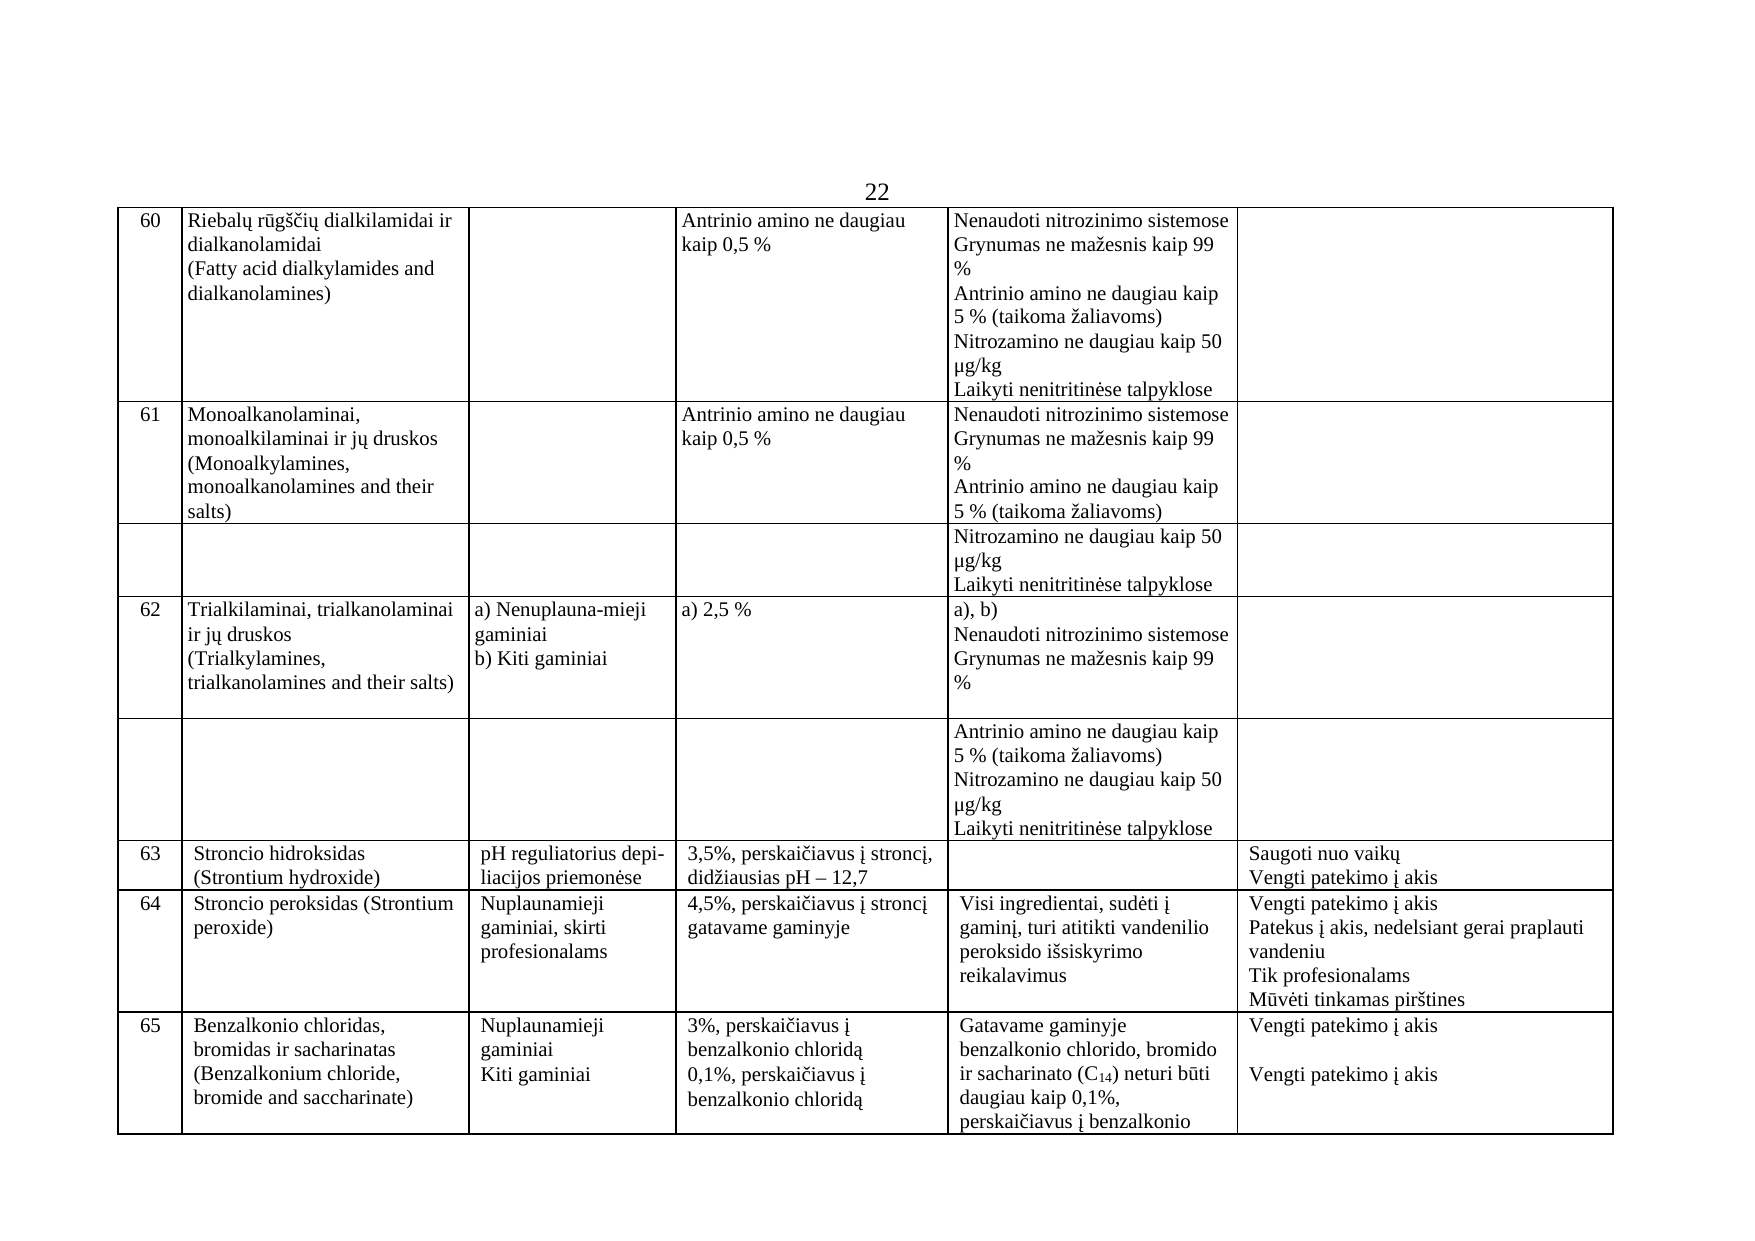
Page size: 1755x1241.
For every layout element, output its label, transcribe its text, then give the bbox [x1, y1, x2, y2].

table_cell Stroncio hidroksidas (Strontium hydroxide) [183, 841, 468, 889]
table_cell Gatavame gaminyje benzalkonio chlorido, bromido ir sacharinato (C14) neturi būti daugiau kaip 0,1%, perskaičiavus į benzalkonio [949, 1013, 1237, 1133]
table_cell 63 [119, 841, 181, 889]
table_cell Nitrozamino ne daugiau kaip 50 μg/kg Laikyti nenitritinėse talpyklose [949, 524, 1237, 596]
table_cell Antrinio amino ne daugiau kaip 0,5 % [677, 402, 947, 523]
table_cell 4,5%, perskaičiavus į stroncį gatavame gaminyje [677, 891, 947, 1011]
table_cell [1614, 596, 1754, 718]
table_cell Nuplaunamieji gaminiai [470, 1013, 675, 1061]
table_cell [1614, 840, 1754, 889]
table_cell 3,5%, perskaičiavus į stroncį, didžiausias pH – 12,7 [677, 841, 947, 889]
table_cell a), b) Nenaudoti nitrozinimo sistemose Grynumas ne mažesnis kaip 99 % [949, 597, 1237, 718]
table_cell Kiti gaminiai [470, 1061, 675, 1133]
table_cell [949, 841, 1237, 889]
table_cell [470, 402, 675, 523]
table_cell Visi ingredientai, sudėti į gaminį, turi atitikti vandenilio peroksido išsiskyrimo reikalavimus [949, 891, 1237, 1011]
table_cell [470, 208, 675, 401]
table_cell 0,1%, perskaičiavus į benzalkonio chloridą [677, 1061, 947, 1133]
table_cell [119, 524, 181, 596]
table_cell [677, 524, 947, 596]
table_cell 65 [119, 1013, 181, 1061]
table_cell [1614, 207, 1754, 401]
table_cell Vengti patekimo į akis Patekus į akis, nedelsiant gerai praplauti vandeniu Tik profesionalams Mūvėti tinkamas pirštines [1238, 891, 1612, 1011]
table_cell a) 2,5 % [677, 597, 947, 718]
table_cell Riebalų rūgščių dialkilamidai ir dialkanolamidai (Fatty acid dialkylamides and dialkanolamines) [183, 208, 468, 401]
table_cell Antrinio amino ne daugiau kaip 0,5 % [677, 208, 947, 401]
table_cell [470, 524, 675, 596]
table_cell [1614, 1011, 1754, 1061]
table_cell Vengti patekimo į akis [1238, 1013, 1612, 1061]
table_cell [119, 1061, 181, 1133]
table_cell Monoalkanolaminai, monoalkilaminai ir jų druskos (Monoalkylamines, monoalkanolamines and their salts) [183, 402, 468, 523]
table_cell [1238, 597, 1612, 718]
table_cell [1614, 401, 1754, 523]
table_cell Vengti patekimo į akis [1238, 1061, 1612, 1133]
table_cell [677, 719, 947, 839]
table_cell [1238, 208, 1612, 401]
table_cell 64 [119, 891, 181, 1011]
table_cell Trialkilaminai, trialkanolaminai ir jų druskos (Trialkylamines, trialkanolamines and their salts) [183, 597, 468, 718]
table_cell [1238, 524, 1612, 596]
table_cell [1614, 889, 1754, 1011]
table_cell Antrinio amino ne daugiau kaip 5 % (taikoma žaliavoms) Nitrozamino ne daugiau kaip 50 μg/kg Laikyti nenitritinėse talpyklose [949, 719, 1237, 839]
table_cell [1614, 1061, 1754, 1133]
table_cell [1238, 402, 1612, 523]
table_cell 62 [119, 597, 181, 718]
table_cell pH reguliatorius depi-liacijos priemonėse [470, 841, 675, 889]
table_cell Saugoti nuo vaikų Vengti patekimo į akis [1238, 841, 1612, 889]
table_cell Nenaudoti nitrozinimo sistemose Grynumas ne mažesnis kaip 99 % Antrinio amino ne daugiau kaip 5 % (taikoma žaliavoms) Nitrozamino ne daugiau kaip 50 μg/kg Laikyti nenitritinėse talpyklose [949, 208, 1237, 401]
table_cell 61 [119, 402, 181, 523]
table_cell Stroncio peroksidas (Strontium peroxide) [183, 891, 468, 1011]
table_cell 3%, perskaičiavus į benzalkonio chloridą [677, 1013, 947, 1061]
table_cell [183, 719, 468, 839]
table_cell [1614, 718, 1754, 839]
table_cell [119, 719, 181, 839]
table_cell [183, 524, 468, 596]
table_cell [470, 719, 675, 839]
table_cell 60 [119, 208, 181, 401]
table_cell [1614, 523, 1754, 596]
table_cell Nenaudoti nitrozinimo sistemose Grynumas ne mažesnis kaip 99 % Antrinio amino ne daugiau kaip 5 % (taikoma žaliavoms) [949, 402, 1237, 523]
table_cell Benzalkonio chloridas, bromidas ir sacharinatas (Benzalkonium chloride, bromide and saccharinate) [183, 1013, 468, 1133]
table_cell [1238, 719, 1612, 839]
table_cell a) Nenuplauna-mieji gaminiai b) Kiti gaminiai [470, 597, 675, 718]
table_cell Nuplaunamieji gaminiai, skirti profesionalams [470, 891, 675, 1011]
